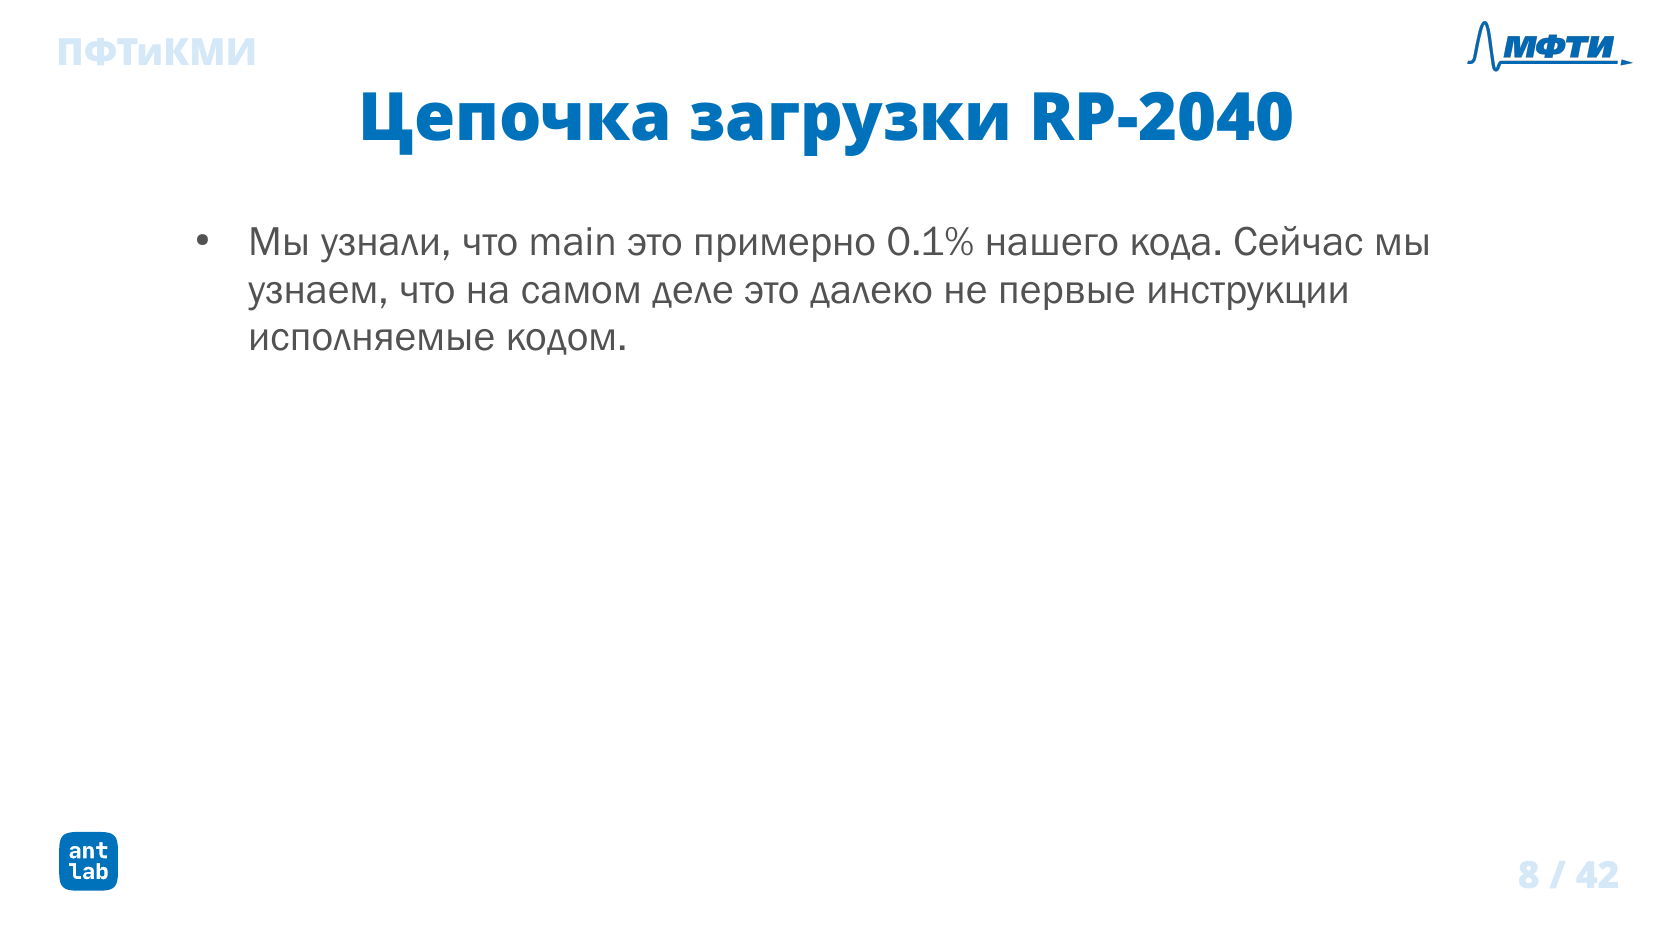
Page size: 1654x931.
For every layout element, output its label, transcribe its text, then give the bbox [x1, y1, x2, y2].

picture [1446, 0, 1654, 93]
list Мы узнали, что main это примерно 0.1% нашего кода. Сейчас мы узнаем, что на самом деле это далеко не первые инструкции исполняемые кодом. [177, 217, 1571, 758]
title Цепочка загрузки RP-2040 [82, 20, 1571, 209]
